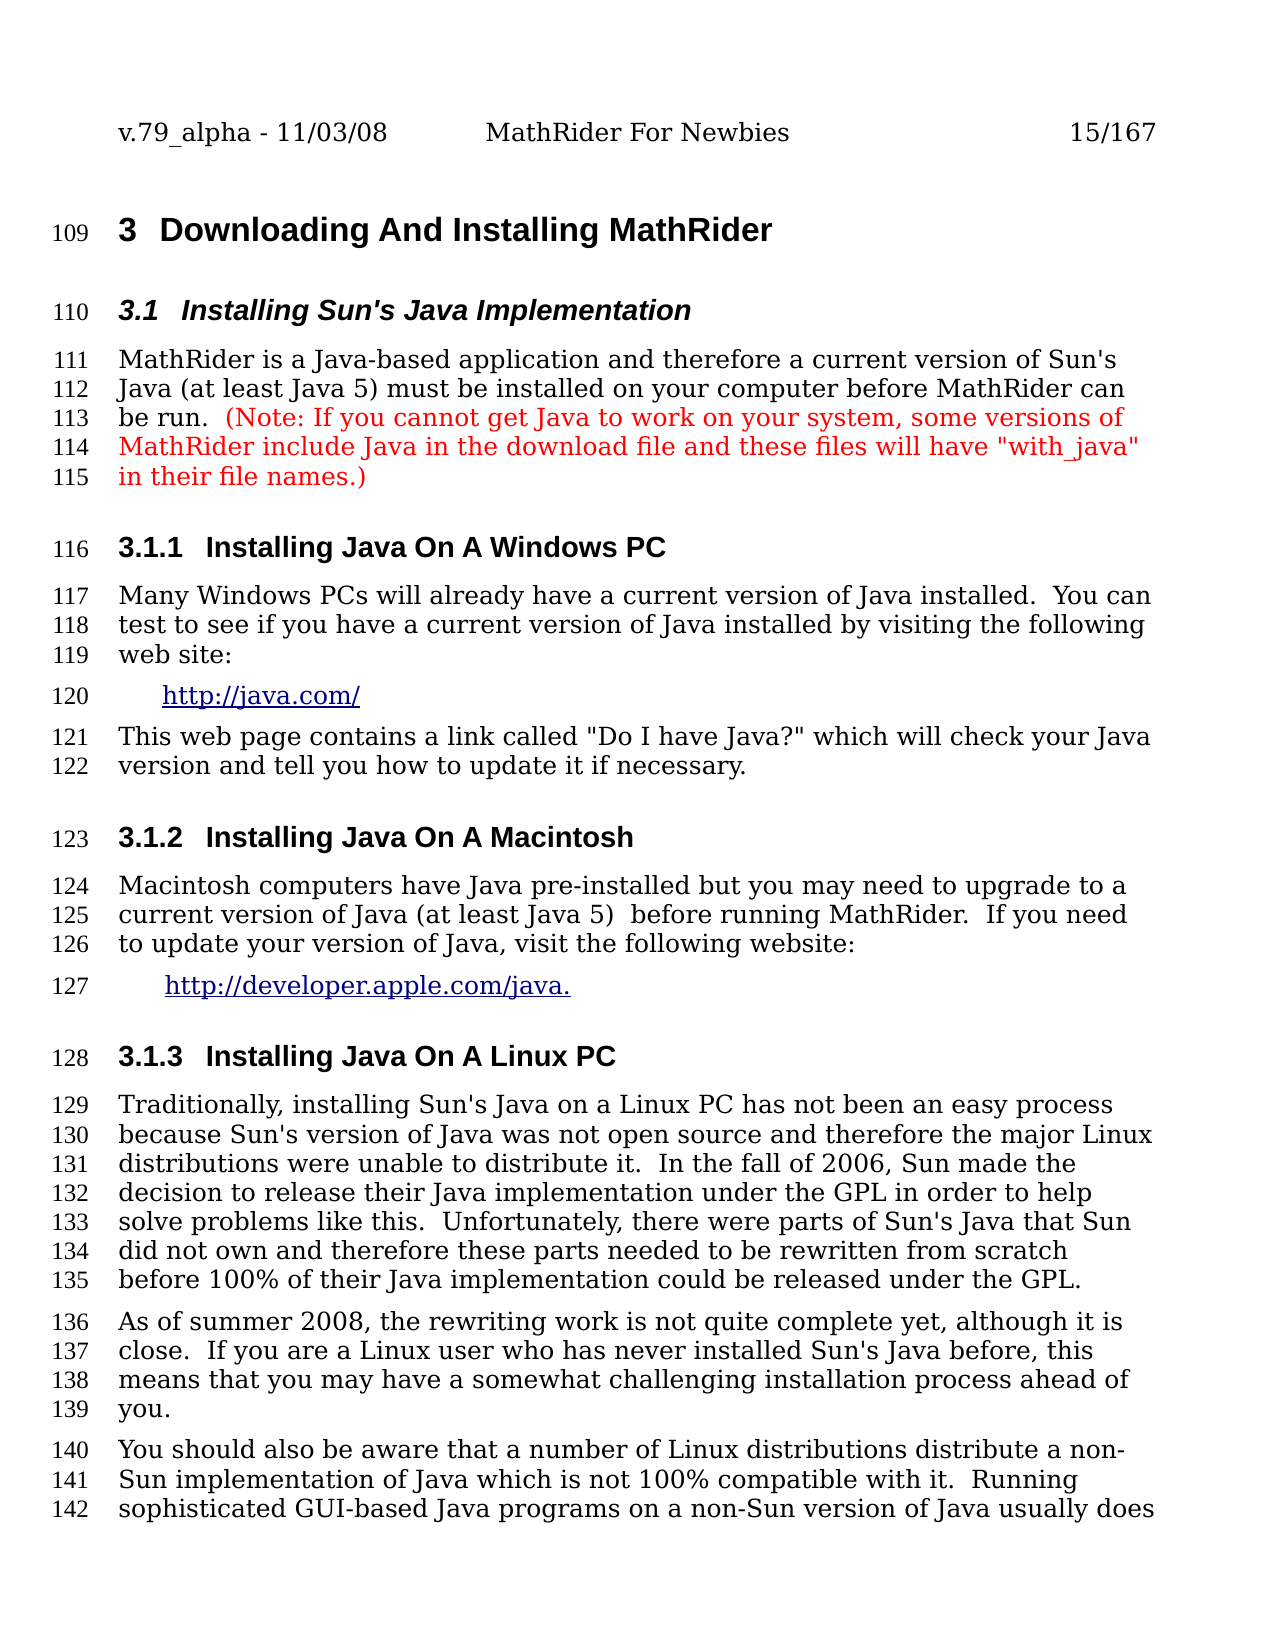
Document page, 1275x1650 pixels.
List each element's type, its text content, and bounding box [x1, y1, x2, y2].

text This web page contains a link called "Do I have Java?" which will check your Java version and tell you how to update it if necessary. [118, 722, 1157, 781]
subtitle Installing Java On A Linux PC [118, 1039, 1157, 1073]
text Many Windows PCs will already have a current version of Java installed. You can test to see if you have a current version of Java installed by visiting the following web site: [118, 581, 1157, 669]
text Macintosh computers have Java pre-installed but you may need to upgrade to a current version of Java (at least Java 5) before running MathRider. If you need to update your version of Java, visit the following website: [118, 871, 1157, 959]
text MathRider is a Java-based application and therefore a current version of Sun's Java (at least Java 5) must be installed on your computer before MathRider can be run. (Note: If you cannot get Java to work on your system, some versions of MathRider include Java in the download file and these files will have "with_java" in their file names.) [118, 345, 1157, 491]
subtitle Downloading And Installing MathRider [118, 210, 1157, 248]
text You should also be aware that a number of Linux distributions distribute a non-Sun implementation of Java which is not 100% compatible with it. Running sophisticated GUI-based Java programs on a non-Sun version of Java usually does [118, 1436, 1157, 1523]
text Traditionally, installing Sun's Java on a Linux PC has not been an easy process because Sun's version of Java was not open source and therefore the major Linux distributions were unable to distribute it. In the fall of 2006, Sun made the decision to release their Java implementation under the GPL in order to help solve problems like this. Unfortunately, there were parts of Sun's Java that Sun did not own and therefore these parts needed to be rewritten from scratch before 100% of their Java implementation could be released under the GPL. [118, 1091, 1157, 1295]
text http://java.com/ [162, 681, 1157, 710]
subtitle Installing Sun's Java Implementation [118, 293, 1157, 327]
subtitle Installing Java On A Windows PC [118, 530, 1157, 563]
subtitle Installing Java On A Macintosh [118, 820, 1157, 853]
text http://developer.apple.com/java. [164, 971, 1157, 1000]
text As of summer 2008, the rewriting work is not quite complete yet, although it is close. If you are a Linux user who has never installed Sun's Java before, this means that you may have a somewhat challenging installation process ahead of you. [118, 1307, 1157, 1423]
